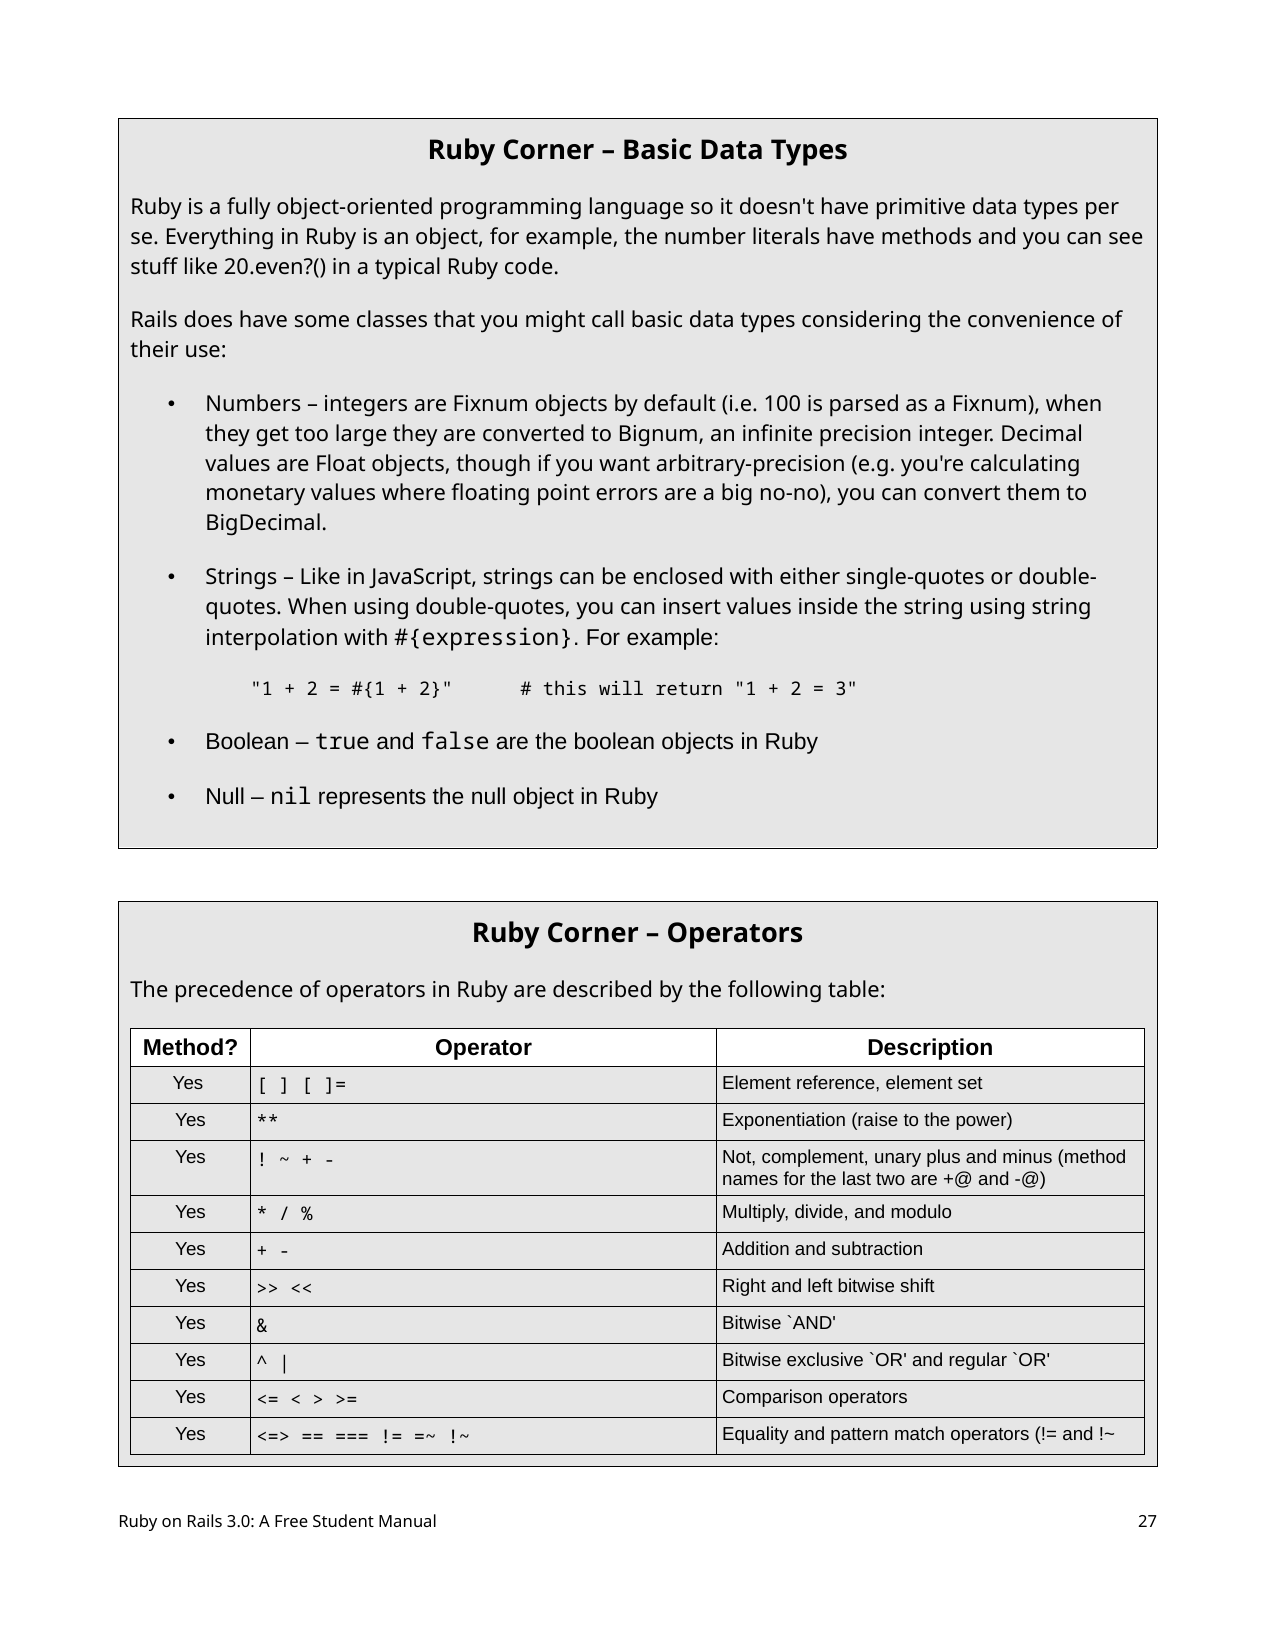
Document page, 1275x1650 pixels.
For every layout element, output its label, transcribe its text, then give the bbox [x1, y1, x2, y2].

table_cell Yes [131, 1344, 250, 1380]
table_cell Bitwise exclusive `OR' and regular `OR' [717, 1344, 1144, 1380]
table_cell Comparison operators [717, 1381, 1144, 1417]
table_cell <=> == === != =~ !~ [251, 1418, 716, 1454]
table_cell Yes [131, 1307, 250, 1343]
table_cell Addition and subtraction [717, 1233, 1144, 1269]
table_cell Yes [131, 1418, 250, 1454]
table_cell Right and left bitwise shift [717, 1270, 1144, 1306]
table_cell * / % [251, 1196, 716, 1232]
table_cell Multiply, divide, and modulo [717, 1196, 1144, 1232]
table_cell Yes [131, 1196, 250, 1232]
table_cell <= < > >= [251, 1381, 716, 1417]
table_cell Exponentiation (raise to the power) [717, 1104, 1144, 1140]
table_cell ** [251, 1104, 716, 1140]
table_header Ruby Corner – Operators The precedence of operators in Ruby are described by the following table: [119, 902, 1157, 1466]
table_cell Bitwise `AND' [717, 1307, 1144, 1343]
table_cell >> << [251, 1270, 716, 1306]
table_cell Yes [131, 1270, 250, 1306]
table_cell Equality and pattern match operators (!= and !~ [717, 1418, 1144, 1454]
table_cell ^ | [251, 1344, 716, 1380]
table_header Method? [131, 1029, 250, 1066]
table_header Description [717, 1029, 1144, 1066]
table_cell Yes [131, 1233, 250, 1269]
table_cell Not, complement, unary plus and minus (method names for the last two are +@ and -@) [717, 1141, 1144, 1195]
table_header Ruby Corner – Basic Data Types Ruby is a fully object-oriented programming language so it doesn't have primitive data types per se. Everything in Ruby is an object, for example, the number literals have methods and you can see stuff like 20.even?() in a typical Ruby code. Rails does have some classes that you might call basic data types considering the convenience of their use: Numbers – integers are Fixnum objects by default (i.e. 100 is parsed as a Fixnum), when they get too large they are converted to Bignum, an infinite precision integer. Decimal values are Float objects, though if you want arbitrary-precision (e.g. you're calculating monetary values where floating point errors are a big no-no), you can convert them to BigDecimal. Strings – Like in JavaScript, strings can be enclosed with either single-quotes or double-quotes. When using double-quotes, you can insert values inside the string using string interpolation with #{expression}. For example: "1 + 2 = #{1 + 2}" # this will return "1 + 2 = 3" Boolean – true and false are the boolean objects in Ruby Null – nil represents the null object in Ruby [119, 119, 1157, 847]
table_header Operator [251, 1029, 716, 1066]
table_cell Yes [131, 1067, 250, 1103]
table_cell ! ~ + - [251, 1141, 716, 1195]
table_cell Yes [131, 1104, 250, 1140]
table_cell + - [251, 1233, 716, 1269]
table_cell Element reference, element set [717, 1067, 1144, 1103]
table_cell Yes [131, 1381, 250, 1417]
table_cell Yes [131, 1141, 250, 1195]
table_cell [ ] [ ]= [251, 1067, 716, 1103]
table_cell & [251, 1307, 716, 1343]
